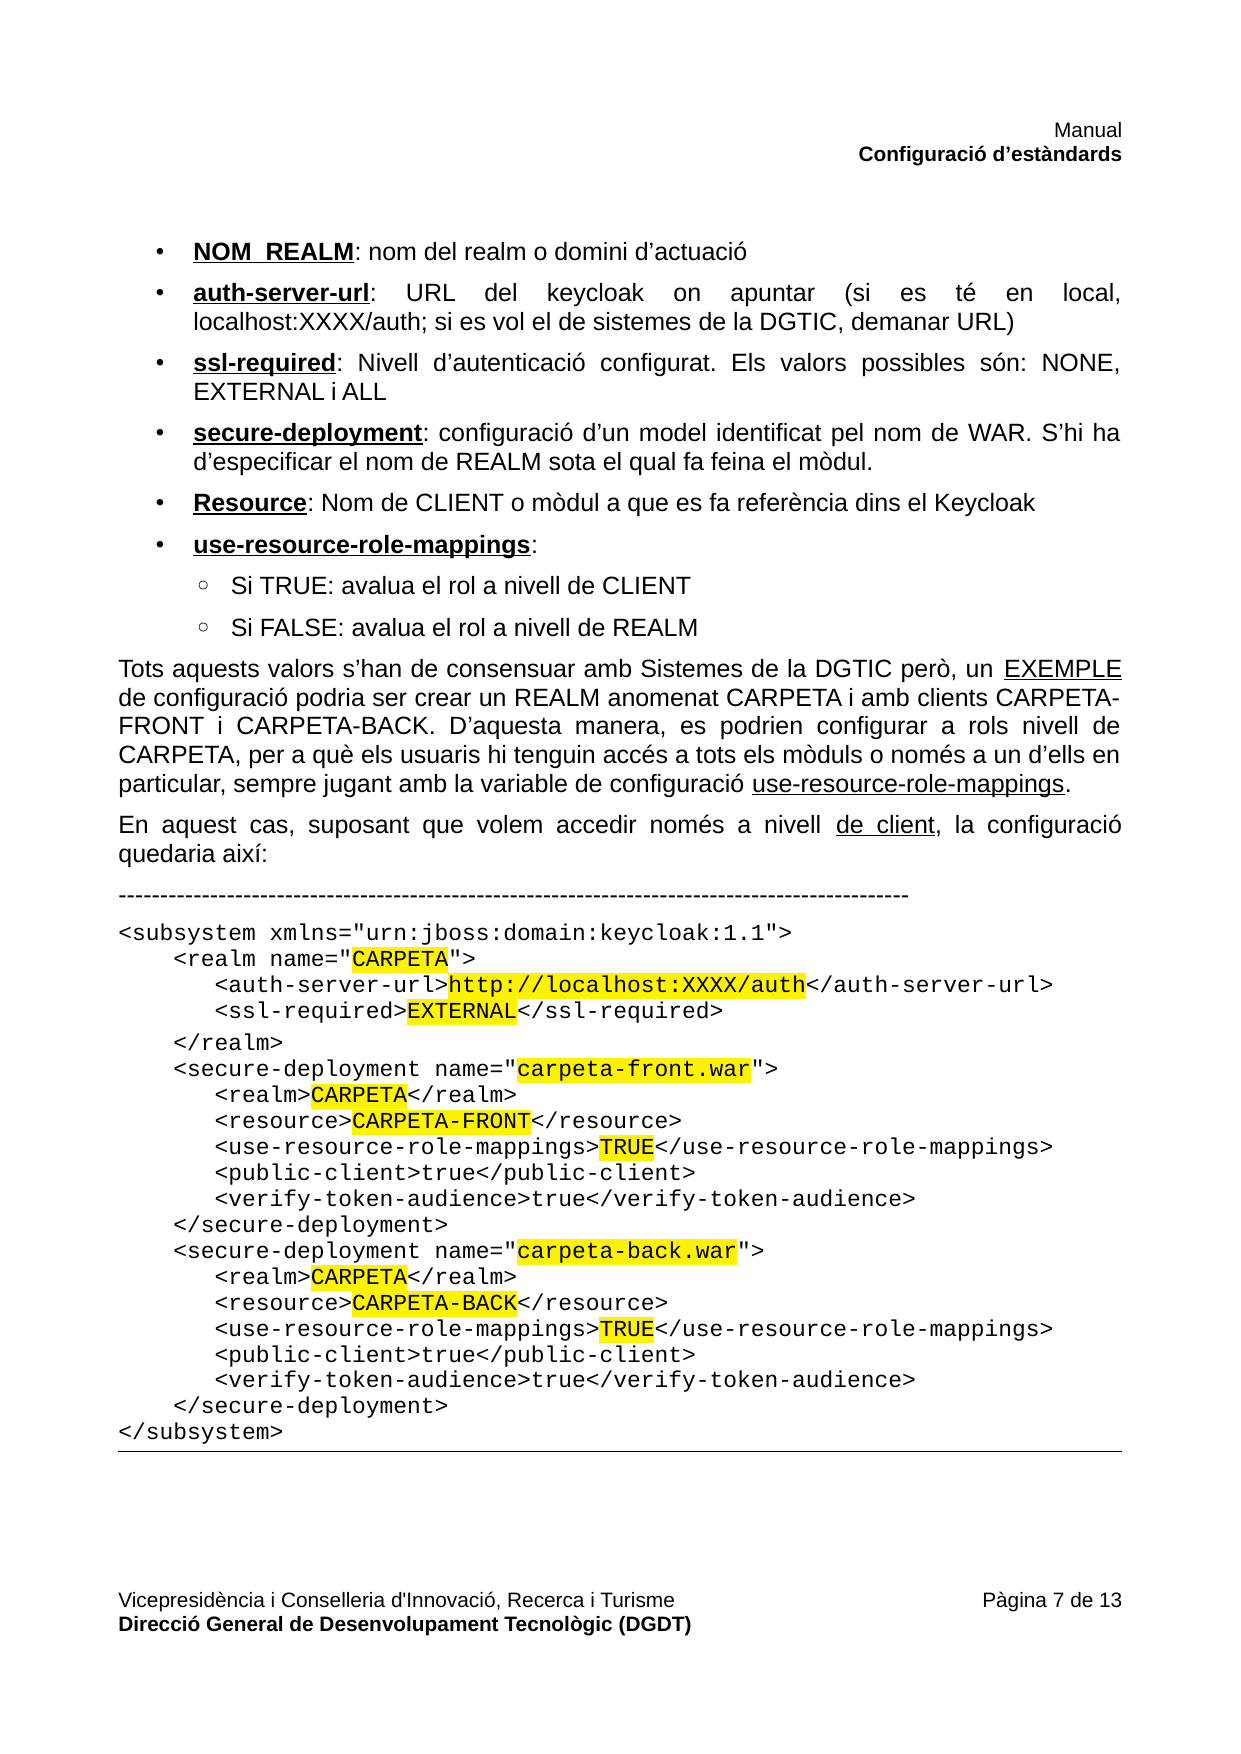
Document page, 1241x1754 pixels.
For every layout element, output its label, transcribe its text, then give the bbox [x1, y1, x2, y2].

list secure-deployment: configuració d’un model identificat pel nom de WAR. S’hi ha d’especificar el nom de REALM sota el qual fa feina el mòdul. [156, 418, 1122, 476]
text ----------------------------------------------------------------------------------------------- [118, 880, 1122, 909]
list Resource: Nom de CLIENT o mòdul a que es fa referència dins el Keycloak [156, 488, 1122, 517]
list use-resource-role-mappings: [156, 530, 1122, 559]
list Si TRUE: avalua el rol a nivell de CLIENT [193, 571, 1122, 600]
list Si FALSE: avalua el rol a nivell de REALM [193, 612, 1122, 641]
list ssl-required: Nivell d’autenticació configurat. Els valors possibles són: NONE, EXTERNAL i ALL [156, 348, 1122, 406]
text </realm> <secure-deployment name="carpeta-front.war"> <realm>CARPETA</realm> <resource>CARPETA-FRONT</resource> <use-resource-role-mappings>TRUE</use-resource-role-mappings> <public-client>true</public-client> <verify-token-audience>true</verify-token-audience> </secure-deployment> <secure-deployment name="carpeta-back.war"> <realm>CARPETA</realm> <resource>CARPETA-BACK</resource> <use-resource-role-mappings>TRUE</use-resource-role-mappings> <public-client>true</public-client> <verify-token-audience>true</verify-token-audience> </secure-deployment> </subsystem> [118, 1032, 1122, 1451]
list auth-server-url: URL del keycloak on apuntar (si es té en local, localhost:XXXX/auth; si es vol el de sistemes de la DGTIC, demanar URL) [156, 278, 1122, 336]
text Tots aquests valors s’han de consensuar amb Sistemes de la DGTIC però, un EXEMPLE de configuració podria ser crear un REALM anomenat CARPETA i amb clients CARPETA-FRONT i CARPETA-BACK. D’aquesta manera, es podrien configurar a rols nivell de CARPETA, per a què els usuaris hi tenguin accés a tots els mòduls o només a un d’ells en particular, sempre jugant amb la variable de configuració use-resource-role-mappings. [118, 654, 1122, 798]
list NOM_REALM: nom del realm o domini d’actuació [156, 237, 1122, 266]
text En aquest cas, suposant que volem accedir només a nivell de client, la configuració quedaria així: [118, 810, 1122, 868]
text <subsystem xmlns="urn:jboss:domain:keycloak:1.1"> <realm name="CARPETA"> <auth-server-url>http://localhost:XXXX/auth</auth-server-url> <ssl-required>EXTERNAL</ssl-required> [118, 921, 1122, 1025]
